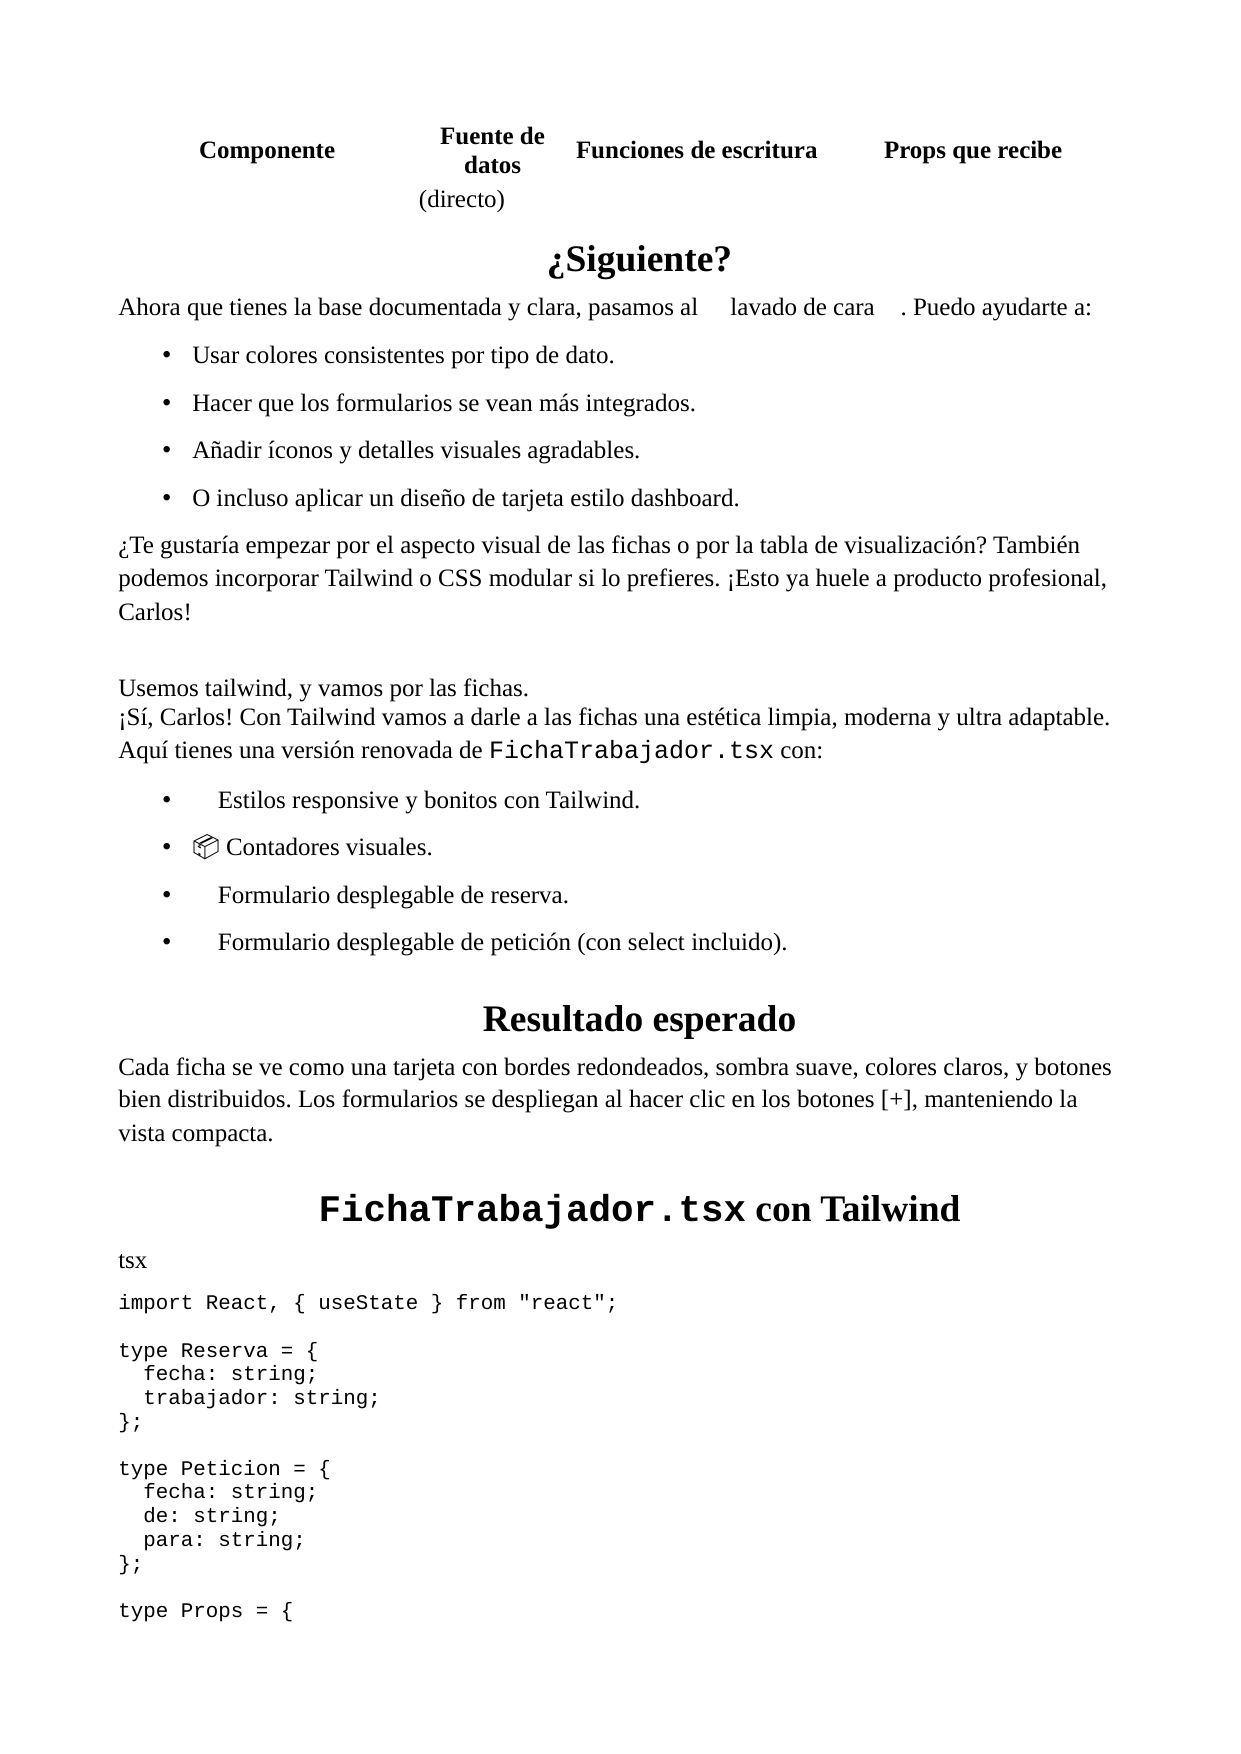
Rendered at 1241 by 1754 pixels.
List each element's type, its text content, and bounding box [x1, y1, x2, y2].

table_cell [824, 181, 1122, 216]
text type Props = { [118, 1600, 1122, 1623]
list Añadir íconos y detalles visuales agradables. [162, 435, 1122, 464]
list 🎨 Estilos responsive y bonitos con Tailwind. [162, 785, 1122, 813]
list Usar colores consistentes por tipo de dato. [162, 340, 1122, 369]
table_header Funciones de escritura [569, 118, 824, 181]
text }; [118, 1552, 1122, 1576]
text }; [118, 1411, 1122, 1434]
text fecha: string; [118, 1482, 1122, 1505]
text de: string; [118, 1505, 1122, 1529]
table_header Props que recibe [824, 118, 1122, 181]
list 🔽 Formulario desplegable de reserva. [162, 880, 1122, 909]
table_cell (directo) [416, 181, 569, 216]
text trabajador: string; [118, 1387, 1122, 1411]
list 📦 Contadores visuales. [162, 832, 1122, 861]
text type Reserva = { [118, 1340, 1122, 1363]
text Cada ficha se ve como una tarjeta con bordes redondeados, sombra suave, colores claros, y botones bien distribuidos. Los formularios se despliegan al hacer clic en los botones [+], manteniendo la vista compacta. [118, 1052, 1122, 1146]
text Ahora que tienes la base documentada y clara, pasamos al ✨ lavado de cara ✨. Puedo ayudarte a: [118, 292, 1122, 321]
text fecha: string; [118, 1363, 1122, 1387]
subtitle 🎯 Resultado esperado [118, 996, 1122, 1039]
subtitle 🧠 ¿Siguiente? [118, 237, 1122, 280]
text para: string; [118, 1529, 1122, 1552]
table_header Componente [118, 118, 416, 181]
text ¿Te gustaría empezar por el aspecto visual de las fichas o por la tabla de visualización? También podemos incorporar Tailwind o CSS modular si lo prefieres. ¡Esto ya huele a producto profesional, Carlos! 💪 [118, 531, 1122, 625]
text type Peticion = { [118, 1458, 1122, 1482]
text tsx [118, 1245, 1122, 1273]
list Hacer que los formularios se vean más integrados. [162, 388, 1122, 416]
text import React, { useState } from "react"; [118, 1292, 1122, 1316]
subtitle 🧩 FichaTrabajador.tsx con Tailwind [118, 1186, 1122, 1232]
table_cell [569, 181, 824, 216]
list O incluso aplicar un diseño de tarjeta estilo dashboard. [162, 483, 1122, 512]
list 🔽 Formulario desplegable de petición (con select incluido). [162, 927, 1122, 956]
text Usemos tailwind, y vamos por las fichas. [118, 673, 1122, 702]
table_cell [118, 181, 416, 216]
text ¡Sí, Carlos! Con Tailwind vamos a darle a las fichas una estética limpia, moderna y ultra adaptable. Aquí tienes una versión renovada de FichaTrabajador.tsx con: [118, 702, 1122, 766]
table_header Fuente de datos [416, 118, 569, 181]
